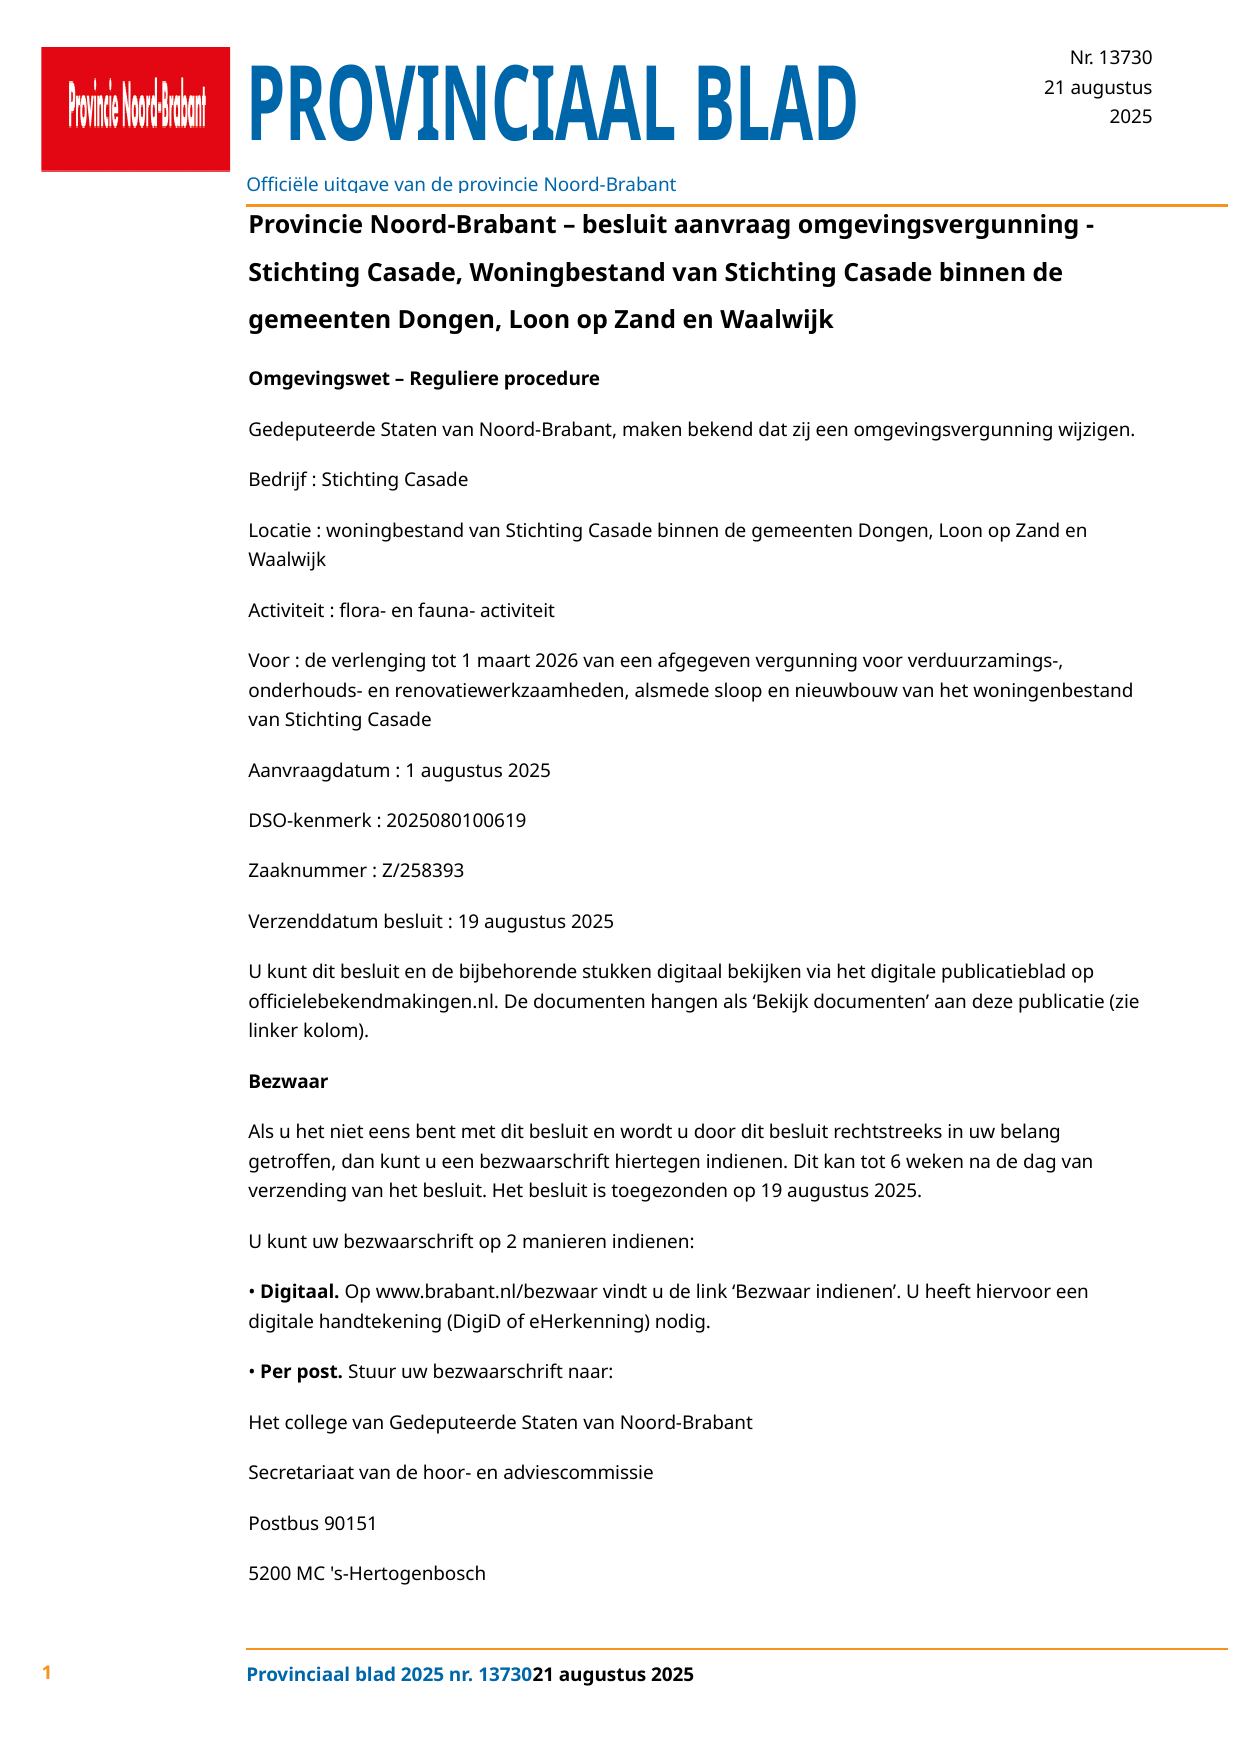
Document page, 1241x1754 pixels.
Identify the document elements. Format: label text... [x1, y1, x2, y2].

text Het college van Gedeputeerde Staten van Noord-Brabant [248, 1409, 1152, 1434]
text Secretariaat van de hoor- en adviescommissie [248, 1459, 1152, 1485]
text Omgevingswet – Reguliere procedure [248, 366, 1152, 391]
text • Per post. Stuur uw bezwaarschrift naar: [248, 1358, 1152, 1384]
text Bedrijf : Stichting Casade [248, 466, 1152, 492]
text Verzenddatum besluit : 19 augustus 2025 [248, 908, 1152, 934]
text Voor : de verlenging tot 1 maart 2026 van een afgegeven vergunning voor verduurzamings-, onderhouds- en renovatiewerkzaamheden, alsmede sloop en nieuwbouw van het woningenbestand van Stichting Casade [248, 647, 1152, 732]
text U kunt uw bezwaarschrift op 2 manieren indienen: [248, 1228, 1152, 1254]
text • Digitaal. Op www.brabant.nl/bezwaar vindt u de link ‘Bezwaar indienen’. U heeft hiervoor een digitale handtekening (DigiD of eHerkenning) nodig. [248, 1278, 1152, 1334]
text Aanvraagdatum : 1 augustus 2025 [248, 757, 1152, 782]
text Provincie Noord-Brabant – besluit aanvraag omgevingsvergunning - Stichting Casade, Woningbestand van Stichting Casade binnen de gemeenten Dongen, Loon op Zand en Waalwijk [248, 207, 1152, 336]
text Locatie : woningbestand van Stichting Casade binnen de gemeenten Dongen, Loon op Zand en Waalwijk [248, 517, 1152, 572]
text U kunt dit besluit en de bijbehorende stukken digitaal bekijken via het digitale publicatieblad op officielebekendmakingen.nl. De documenten hangen als ‘Bekijk documenten’ aan deze publicatie (zie linker kolom). [248, 958, 1152, 1043]
text Zaaknummer : Z/258393 [248, 858, 1152, 883]
text Gedeputeerde Staten van Noord-Brabant, maken bekend dat zij een omgevingsvergunning wijzigen. [248, 416, 1152, 442]
text Postbus 90151 [248, 1510, 1152, 1535]
text 5200 MC 's‑Hertogenbosch [248, 1560, 1152, 1586]
picture [41, 47, 231, 172]
text Als u het niet eens bent met dit besluit en wordt u door dit besluit rechtstreeks in uw belang getroffen, dan kunt u een bezwaarschrift hiertegen indienen. Dit kan tot 6 weken na de dag van verzending van het besluit. Het besluit is toegezonden op 19 augustus 2025. [248, 1118, 1152, 1203]
text Activiteit : flora- en fauna- activiteit [248, 597, 1152, 622]
text Bezwaar [248, 1068, 1152, 1094]
text DSO-kenmerk : 2025080100619 [248, 807, 1152, 833]
